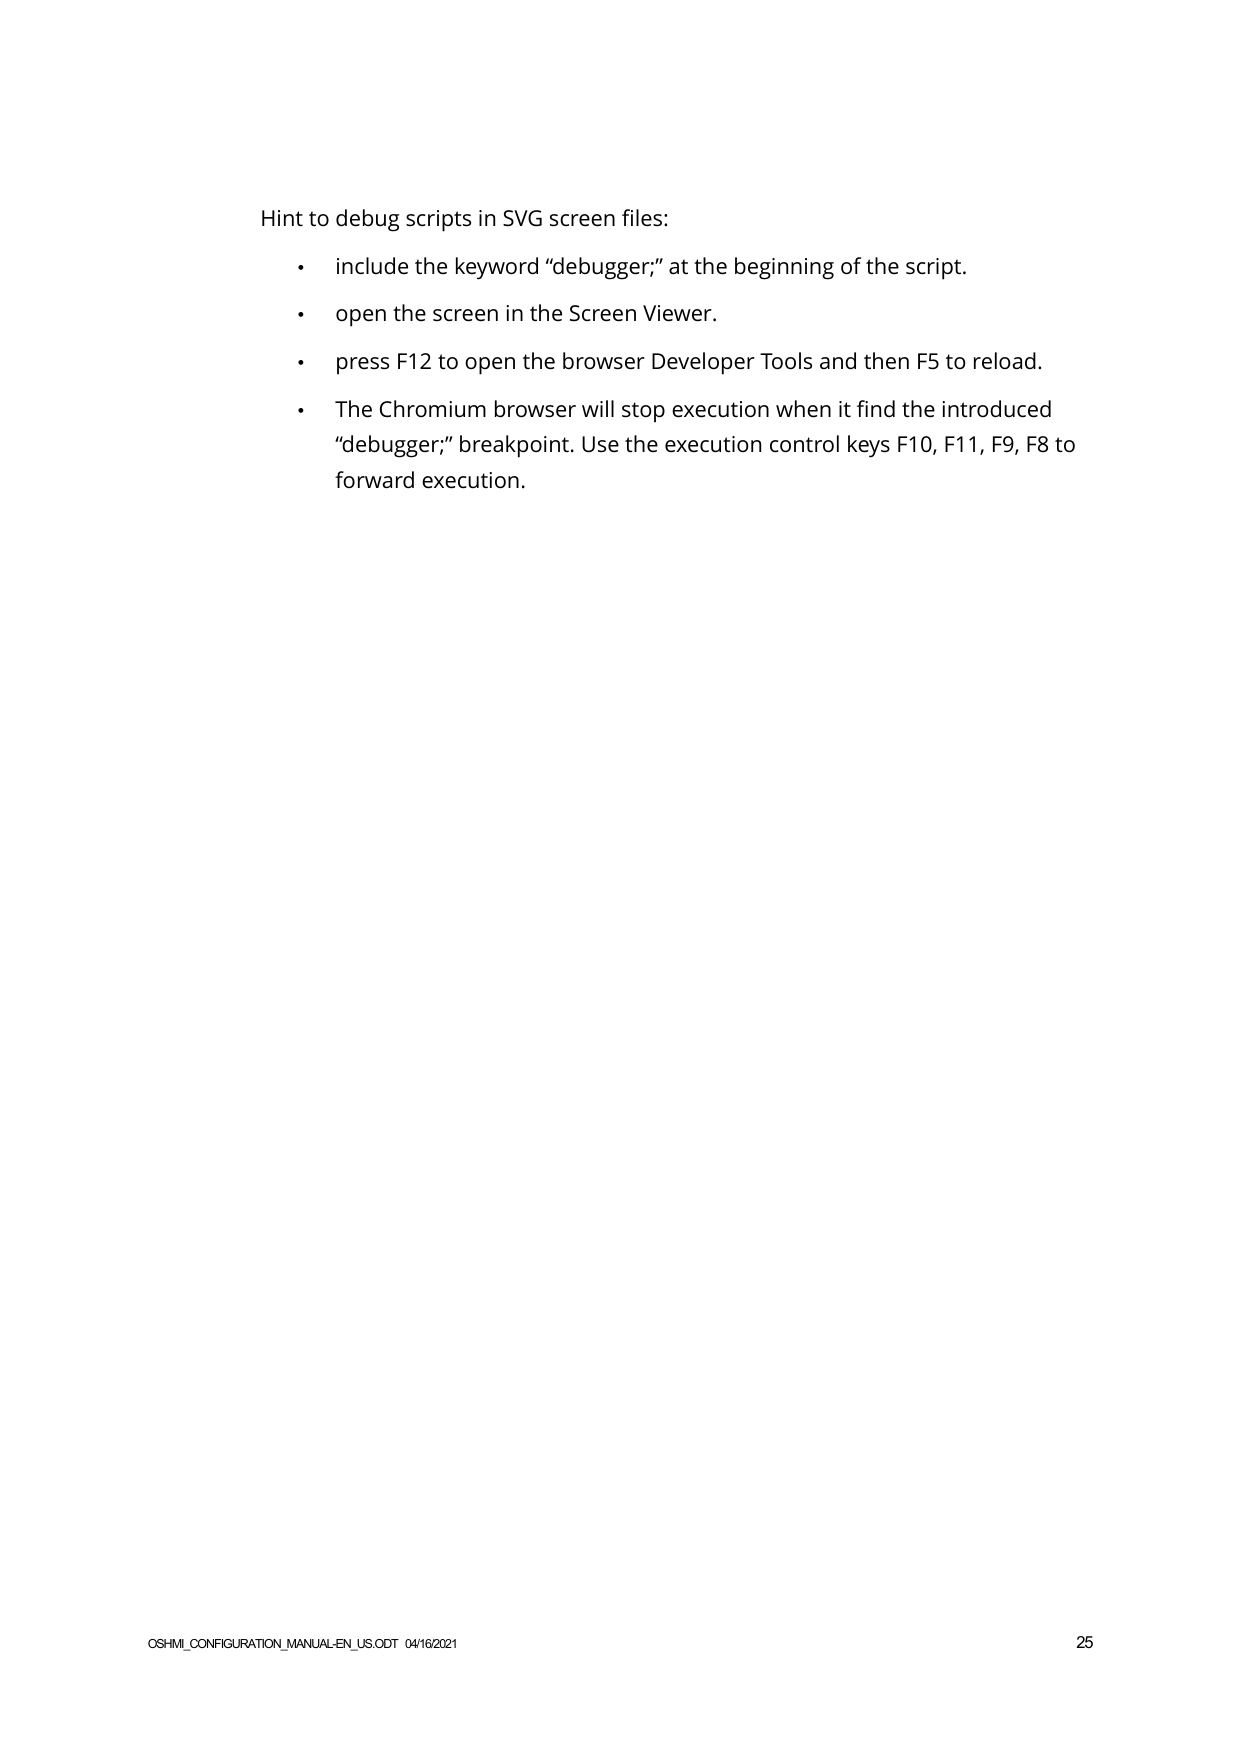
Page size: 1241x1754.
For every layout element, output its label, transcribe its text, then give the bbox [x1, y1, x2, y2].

list open the screen in the Screen Viewer. [298, 298, 1093, 328]
list press F12 to open the browser Developer Tools and then F5 to reload. [298, 346, 1093, 376]
text Hint to debug scripts in SVG screen files: [260, 203, 1093, 233]
list include the keyword “debugger;” at the beginning of the script. [298, 251, 1093, 280]
list The Chromium browser will stop execution when it find the introduced “debugger;” breakpoint. Use the execution control keys F10, F11, F9, F8 to forward execution. [298, 394, 1093, 495]
